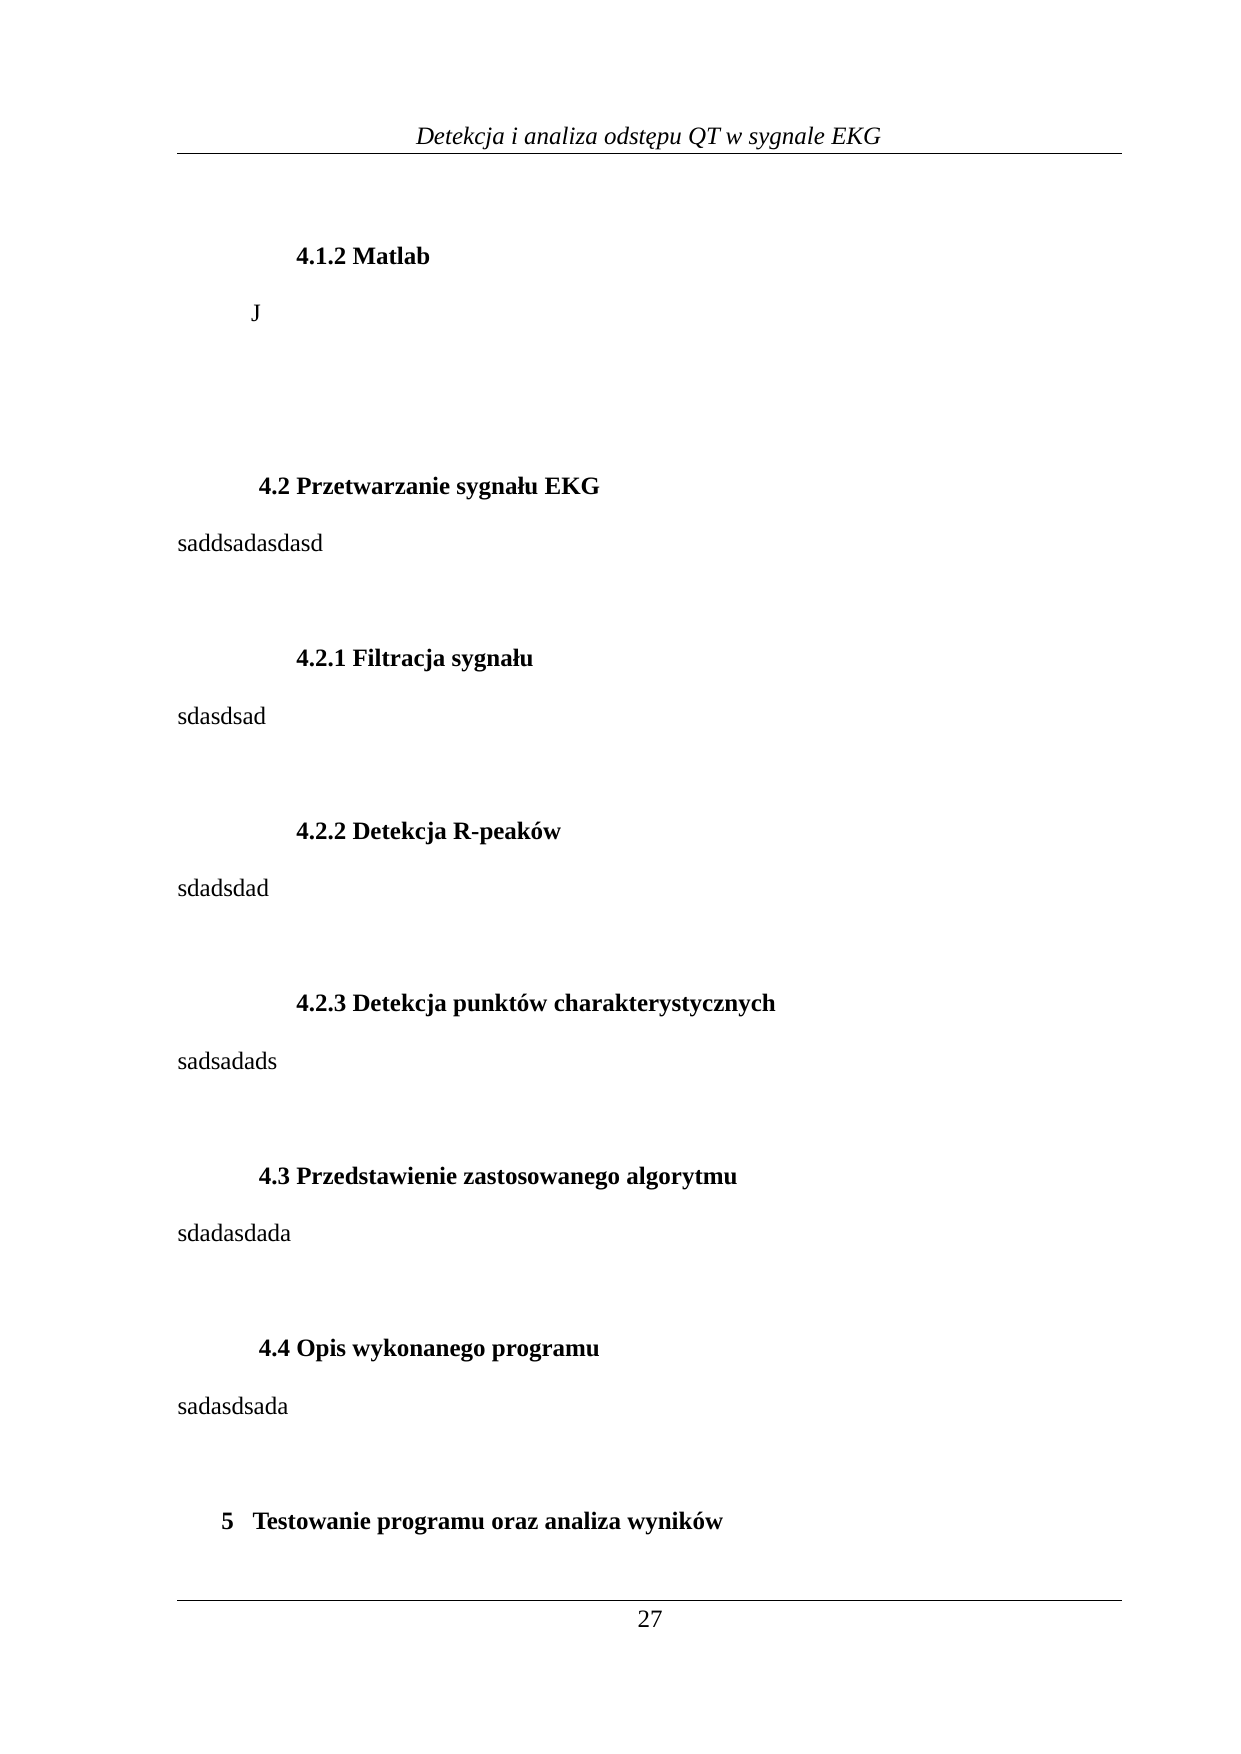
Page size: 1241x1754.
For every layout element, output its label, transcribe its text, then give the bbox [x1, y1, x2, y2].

list Detekcja punktów charakterystycznych [290, 974, 1122, 1017]
text J [177, 284, 1122, 327]
text sadsadads [177, 1031, 1122, 1074]
text saddsadasdasd [177, 514, 1122, 557]
list Przetwarzanie sygnału EKG [252, 456, 1122, 499]
list Przedstawienie zastosowanego algorytmu [252, 1146, 1122, 1189]
list Filtracja sygnału [290, 629, 1122, 672]
text sdasdsad [177, 686, 1122, 729]
text sdadsdad [177, 859, 1122, 902]
list Opis wykonanego programu [252, 1319, 1122, 1362]
text sdadasdada [177, 1204, 1122, 1247]
list Matlab [290, 226, 1122, 269]
text sadasdsada [177, 1376, 1122, 1419]
list Detekcja R-peaków [290, 801, 1122, 844]
list Testowanie programu oraz analiza wyników [215, 1491, 1122, 1534]
